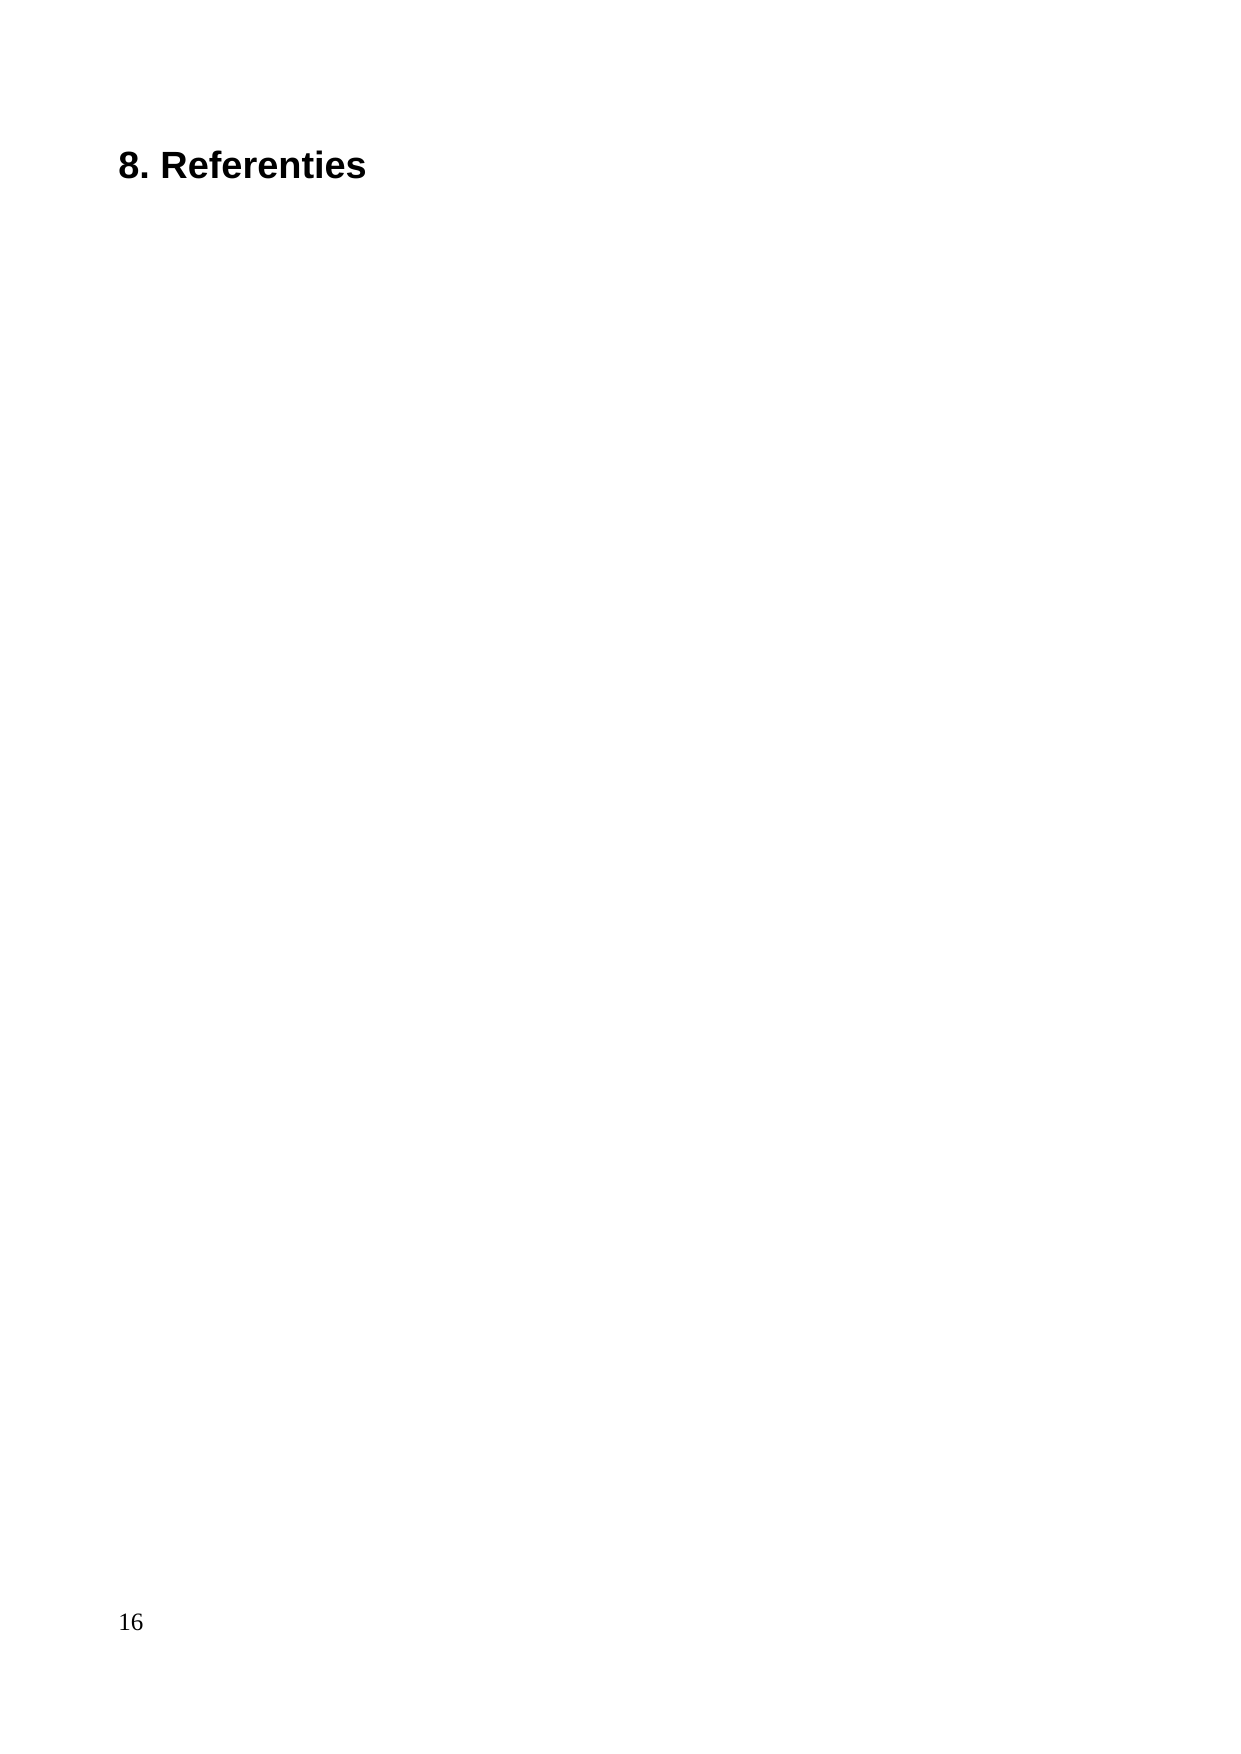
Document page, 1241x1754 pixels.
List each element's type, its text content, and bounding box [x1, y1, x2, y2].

subtitle 8. Referenties [118, 143, 1122, 187]
